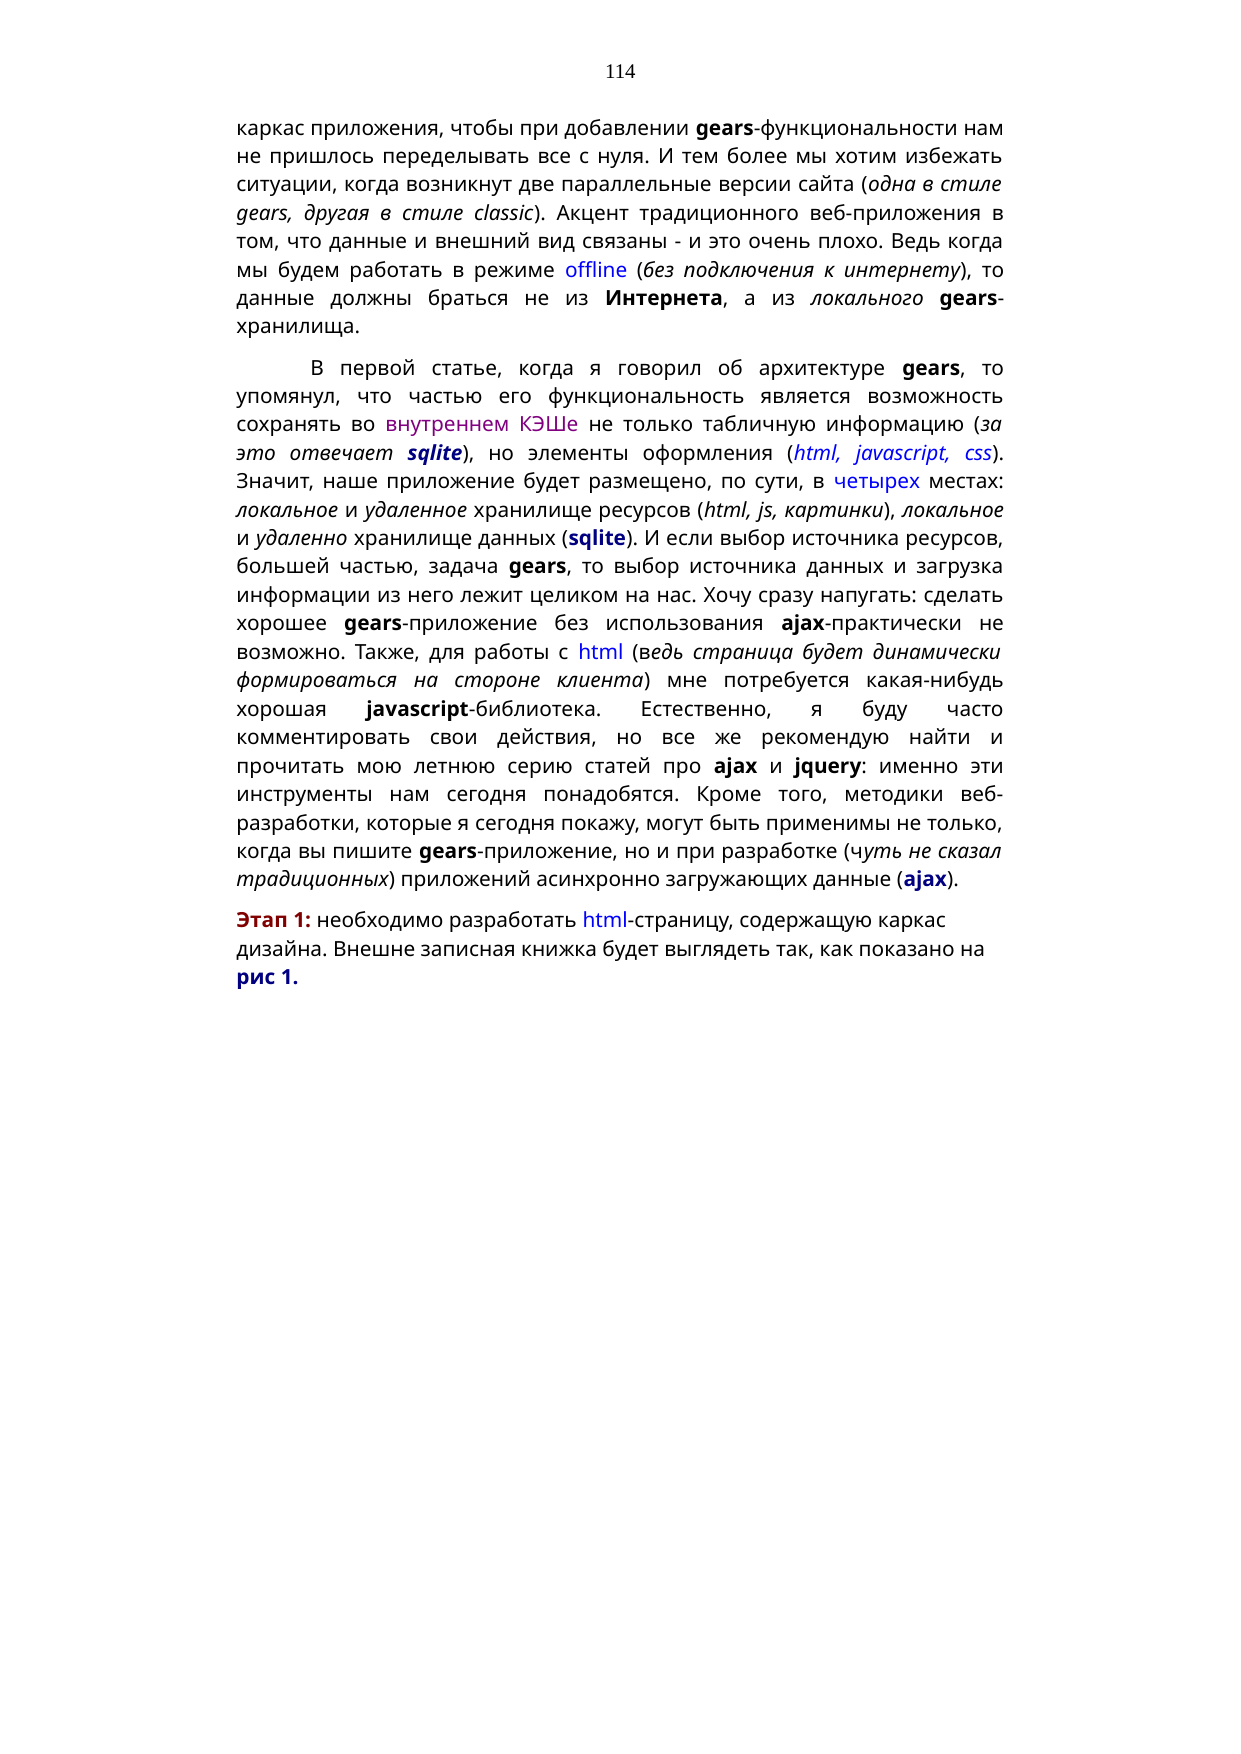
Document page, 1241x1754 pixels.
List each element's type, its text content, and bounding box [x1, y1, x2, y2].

text Этап 1: необходимо разработать html-страницу, содержащую каркас дизайна. Внешне записная книжка будет выглядеть так, как показано на рис 1. [236, 905, 1004, 991]
text каркас приложения, чтобы при добавлении gears-функциональности нам не пришлось переделывать все с нуля. И тем более мы хотим избежать ситуации, когда возникнут две параллельные версии сайта (одна в стиле gears, другая в стиле classic). Акцент традиционного веб-приложения в том, что данные и внешний вид связаны - и это очень плохо. Ведь когда мы будем работать в режиме offline (без подключения к интернету), то данные должны браться не из Интернета, а из локального gears-хранилища. [236, 113, 1004, 340]
text В первой статье, когда я говорил об архитектуре gears, то упомянул, что частью его функциональность является возможность сохранять во внутреннем КЭШе не только табличную информацию (за это отвечает sqlite), но элементы оформления (html, javascript, css). Значит, наше приложение будет размещено, по сути, в четырех местах: локальное и удаленное хранилище ресурсов (html, js, картинки), локальное и удаленно хранилище данных (sqlite). И если выбор источника ресурсов, большей частью, задача gears, то выбор источника данных и загрузка информации из него лежит целиком на нас. Хочу сразу напугать: сделать хорошее gears-приложение без использования ajax-практически не возможно. Также, для работы с html (ведь страница будет динамически формироваться на стороне клиента) мне потребуется какая-нибудь хорошая javascript-библиотека. Естественно, я буду часто комментировать свои действия, но все же рекомендую найти и прочитать мою летнюю серию статей про ajax и jquery: именно эти инструменты нам сегодня понадобятся. Кроме того, методики веб-разработки, которые я сегодня покажу, могут быть применимы не только, когда вы пишите gears-приложение, но и при разработке (чуть не сказал традиционных) приложений асинхронно загружающих данные (ajax). [236, 353, 1004, 893]
